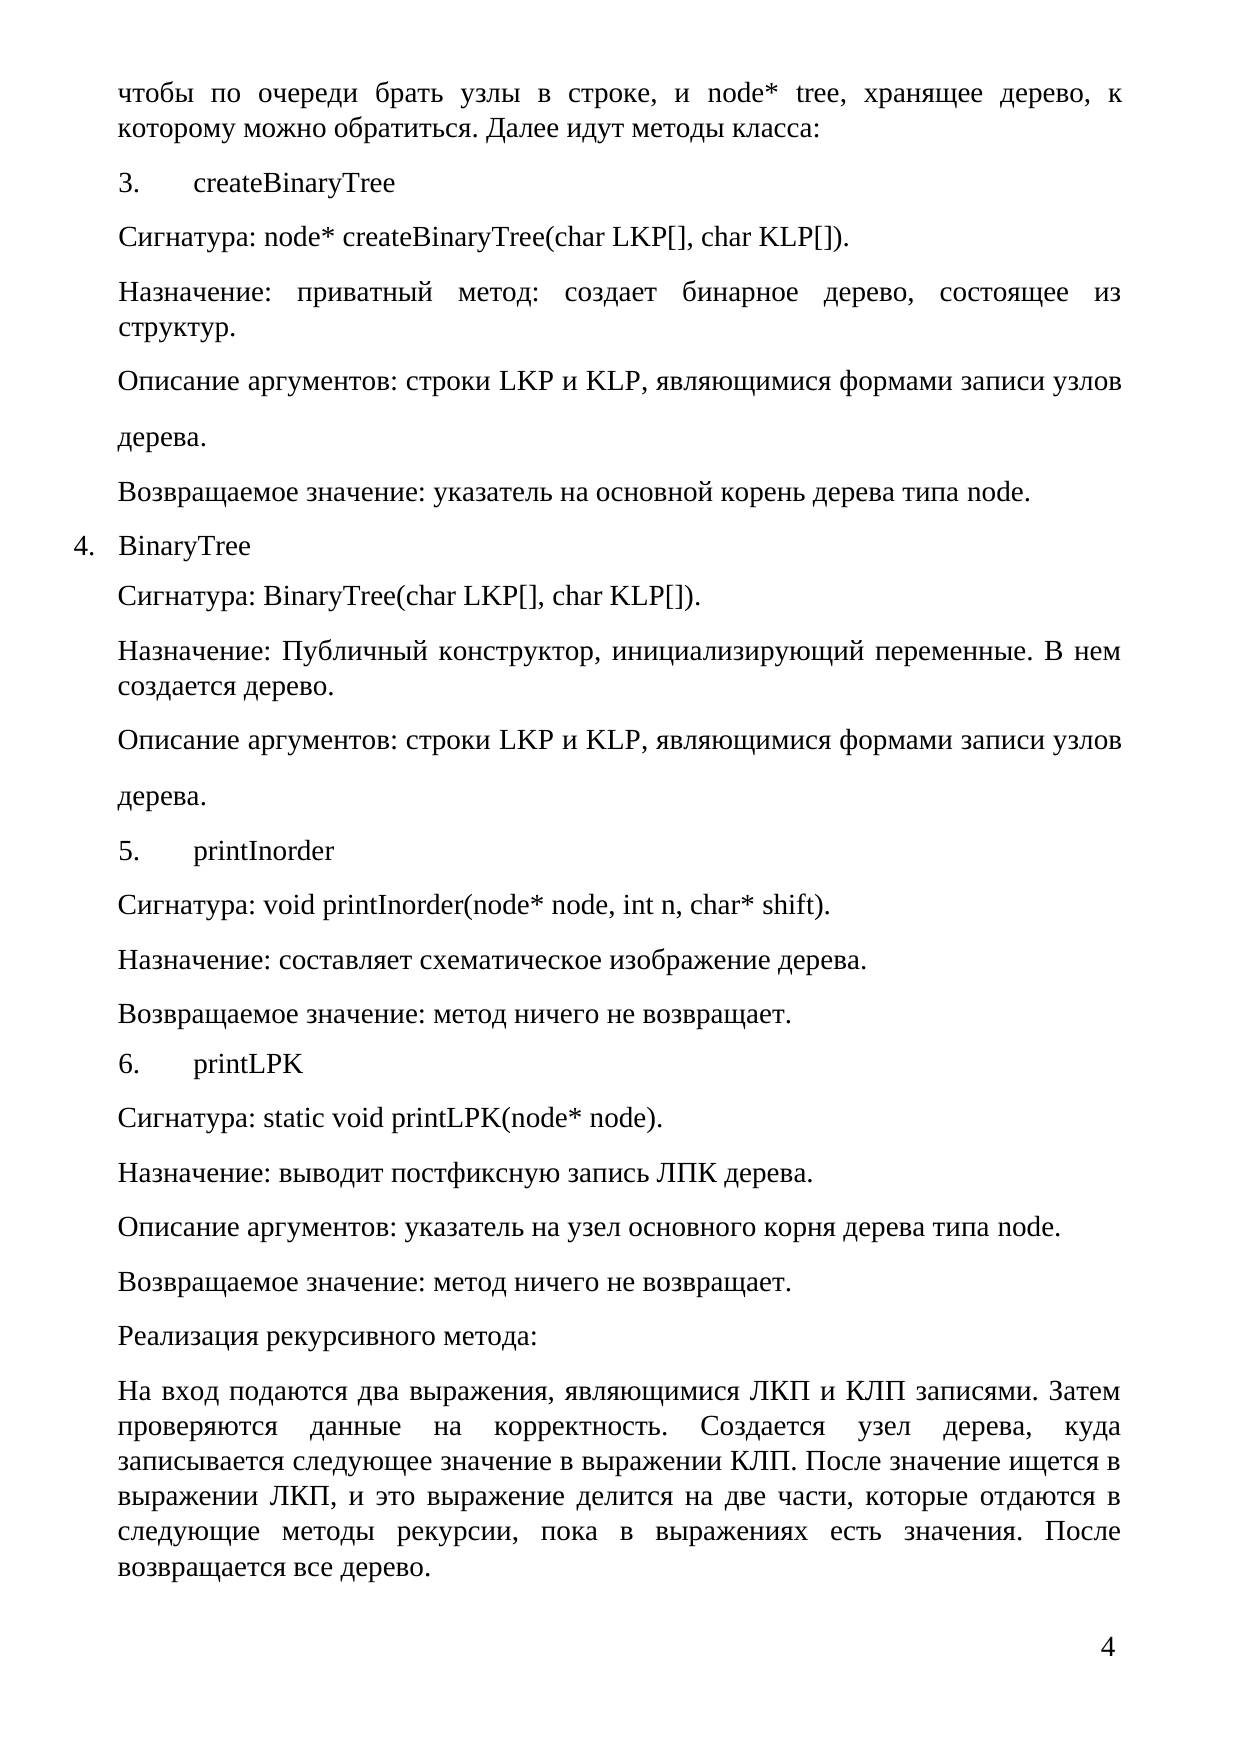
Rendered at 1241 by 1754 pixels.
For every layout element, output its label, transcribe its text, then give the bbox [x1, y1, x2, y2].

list printLPK [118, 1046, 1122, 1079]
list createBinaryTree [118, 165, 1122, 198]
text Возвращаемое значение: метод ничего не возвращает. [117, 1264, 1122, 1297]
text Сигнатура: void printInorder(node* node, int n, char* shift). [117, 887, 1122, 921]
text Сигнатура: node* createBinaryTree(char LKP[], char KLP[]). [118, 219, 1122, 253]
text Описание аргументов: строки LKP и KLP, являющимися формами записи узлов дерева. [117, 363, 1122, 452]
list printInorder [118, 833, 1122, 867]
text Назначение: Публичный конструктор, инициализирующий переменные. В нем создается дерево. [117, 633, 1122, 701]
list BinaryTree [73, 528, 1122, 562]
text Возвращаемое значение: указатель на основной корень дерева типа node. [117, 474, 1122, 507]
text чтобы по очереди брать узлы в строке, и node* tree, хранящее дерево, к которому можно обратиться. Далее идут методы класса: [117, 75, 1122, 144]
text Реализация рекурсивного метода: [117, 1318, 1122, 1352]
text Сигнатура: BinaryTree(char LKP[], char KLP[]). [117, 578, 1122, 612]
text Назначение: выводит постфиксную запись ЛПК дерева. [117, 1155, 1122, 1188]
text Описание аргументов: строки LKP и KLP, являющимися формами записи узлов дерева. [117, 722, 1122, 811]
text Сигнатура: static void printLPK(node* node). [117, 1100, 1122, 1134]
text Возвращаемое значение: метод ничего не возвращает. [117, 996, 1122, 1030]
text Назначение: приватный метод: создает бинарное дерево, состоящее из структур. [118, 274, 1122, 342]
text Назначение: составляет схематическое изображение дерева. [117, 942, 1122, 976]
text На вход подаются два выражения, являющимися ЛКП и КЛП записями. Затем проверяются данные на корректность. Создается узел дерева, куда записывается следующее значение в выражении КЛП. После значение ищется в выражении ЛКП, и это выражение делится на две части, которые отдаются в следующие методы рекурсии, пока в выражениях есть значения. После возвращается все дерево. [117, 1373, 1122, 1582]
text Описание аргументов: указатель на узел основного корня дерева типа node. [117, 1209, 1122, 1243]
